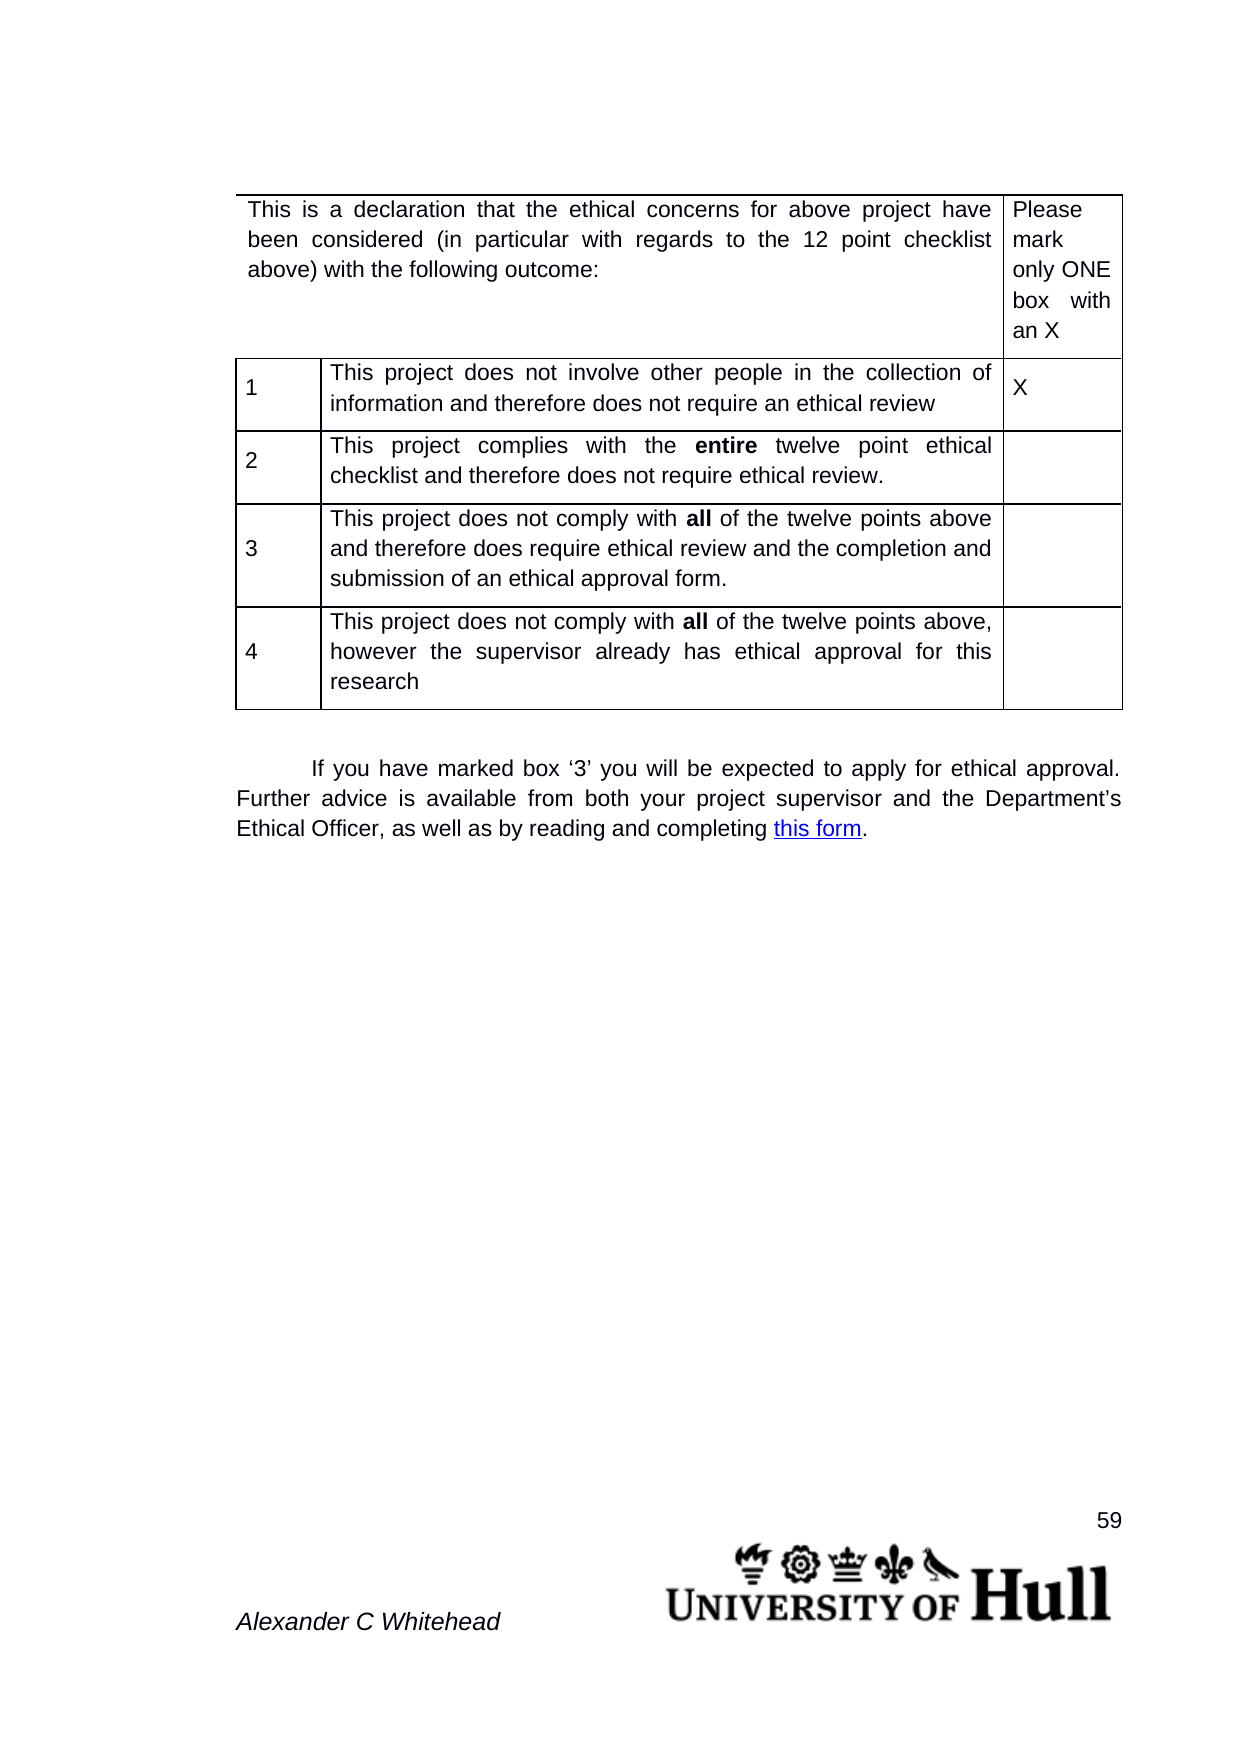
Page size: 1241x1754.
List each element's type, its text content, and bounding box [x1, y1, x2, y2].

table_cell 2 [237, 432, 320, 503]
table_header This is a declaration that the ethical concerns for above project have been considered (in particular with regards to the 12 point checklist above) with the following outcome: [236, 196, 1003, 358]
table_header Please mark only ONE box with an X [1004, 196, 1122, 358]
table_cell This project complies with the entire twelve point ethical checklist and therefore does not require ethical review. [322, 432, 1003, 503]
table_cell [1004, 430, 1122, 503]
table_cell [1004, 503, 1122, 606]
table_cell This project does not comply with all of the twelve points above and therefore does require ethical review and the completion and submission of an ethical approval form. [322, 505, 1003, 606]
table_cell [1004, 606, 1122, 709]
table_cell X [1004, 358, 1122, 430]
table_cell 3 [237, 505, 320, 606]
table_cell 1 [237, 359, 320, 430]
table_cell 4 [237, 608, 320, 709]
text If you have marked box ‘3’ you will be expected to apply for ethical approval. Further advice is available from both your project supervisor and the Department’s Ethical Officer, as well as by reading and completing this form. [236, 755, 1122, 842]
table_cell This project does not involve other people in the collection of information and therefore does not require an ethical review [322, 359, 1003, 430]
table_cell This project does not comply with all of the twelve points above, however the supervisor already has ethical approval for this research [322, 608, 1003, 709]
picture [659, 1533, 1119, 1631]
